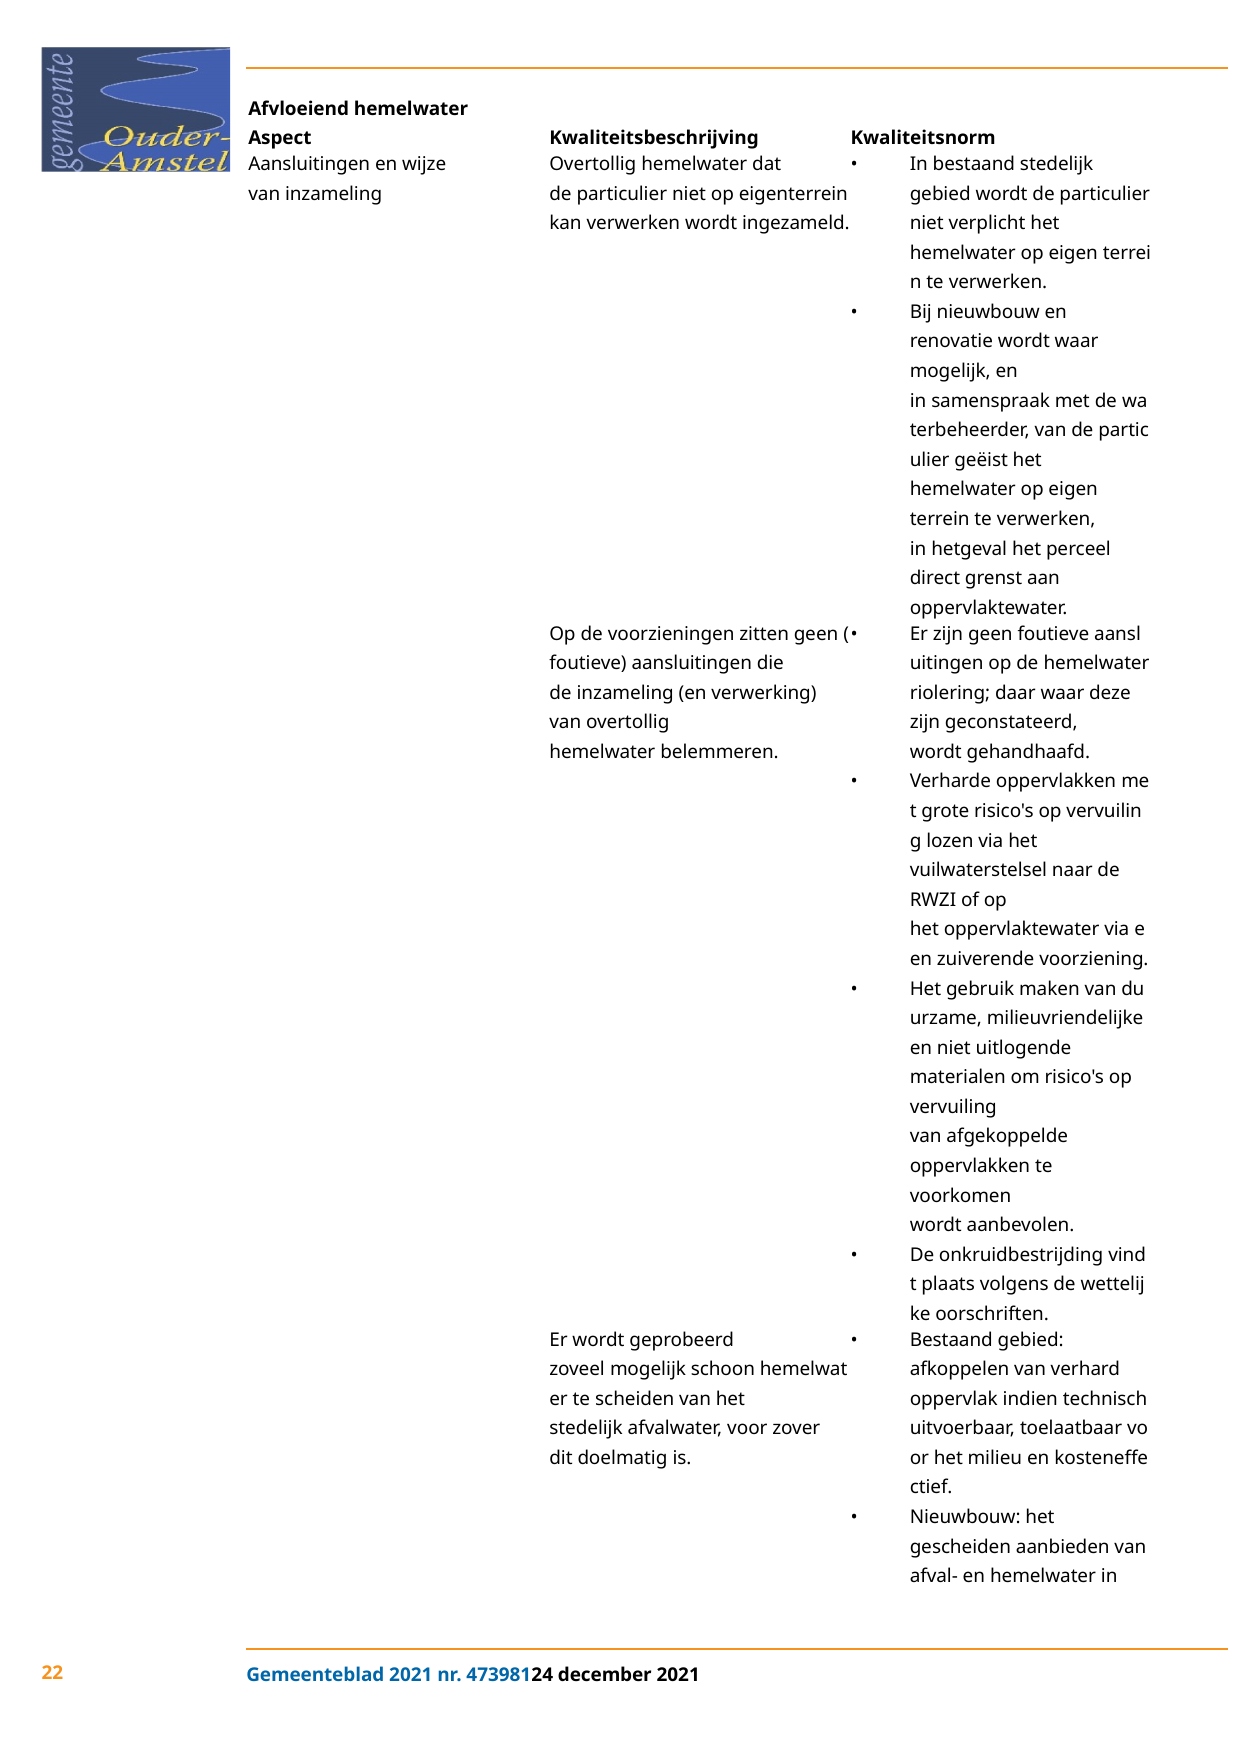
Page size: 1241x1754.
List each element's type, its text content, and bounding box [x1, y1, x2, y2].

picture [41, 47, 231, 172]
table_header Kwaliteitsnorm [850, 125, 1152, 150]
table_cell Op de voorzieningen zitten geen (foutieve) aansluitingen die de inzameling (en verwerking) van overtollig hemelwater belemmeren. [549, 620, 850, 1326]
table_cell Bestaand gebied: afkoppelen van verhard oppervlak indien technisch uitvoerbaar, toelaatbaar voor het milieu en kosteneffectief. Nieuwbouw: het gescheiden aanbieden van afval- en hemelwater in [850, 1326, 1152, 1588]
table_cell Aansluitingen en wijze van inzameling [248, 150, 549, 1588]
table_cell In bestaand stedelijk gebied wordt de particulier niet verplicht het hemelwater op eigen terrein te verwerken. Bij nieuwbouw en renovatie wordt waar mogelijk, en in samenspraak met de waterbeheerder, van de particulier geëist het hemelwater op eigen terrein te verwerken, in hetgeval het perceel direct grenst aan oppervlaktewater. [850, 150, 1152, 620]
table_header Aspect [248, 125, 549, 150]
table_cell Overtollig hemelwater dat de particulier niet op eigenterrein kan verwerken wordt ingezameld. [549, 150, 850, 620]
text Afvloeiend hemelwater [248, 95, 1152, 121]
table_header Kwaliteitsbeschrijving [549, 125, 850, 150]
table_cell Er zijn geen foutieve aansluitingen op de hemelwater riolering; daar waar deze zijn geconstateerd, wordt gehandhaafd. Verharde oppervlakken met grote risico's op vervuiling lozen via het vuilwaterstelsel naar de RWZI of op het oppervlaktewater via een zuiverende voorziening. Het gebruik maken van duurzame, milieuvriendelijke en niet uitlogende materialen om risico's op vervuiling van afgekoppelde oppervlakken te voorkomen wordt aanbevolen. De onkruidbestrijding vindt plaats volgens de wettelijke oorschriften. [850, 620, 1152, 1326]
table_cell Er wordt geprobeerd zoveel mogelijk schoon hemelwater te scheiden van het stedelijk afvalwater, voor zover dit doelmatig is. [549, 1326, 850, 1588]
